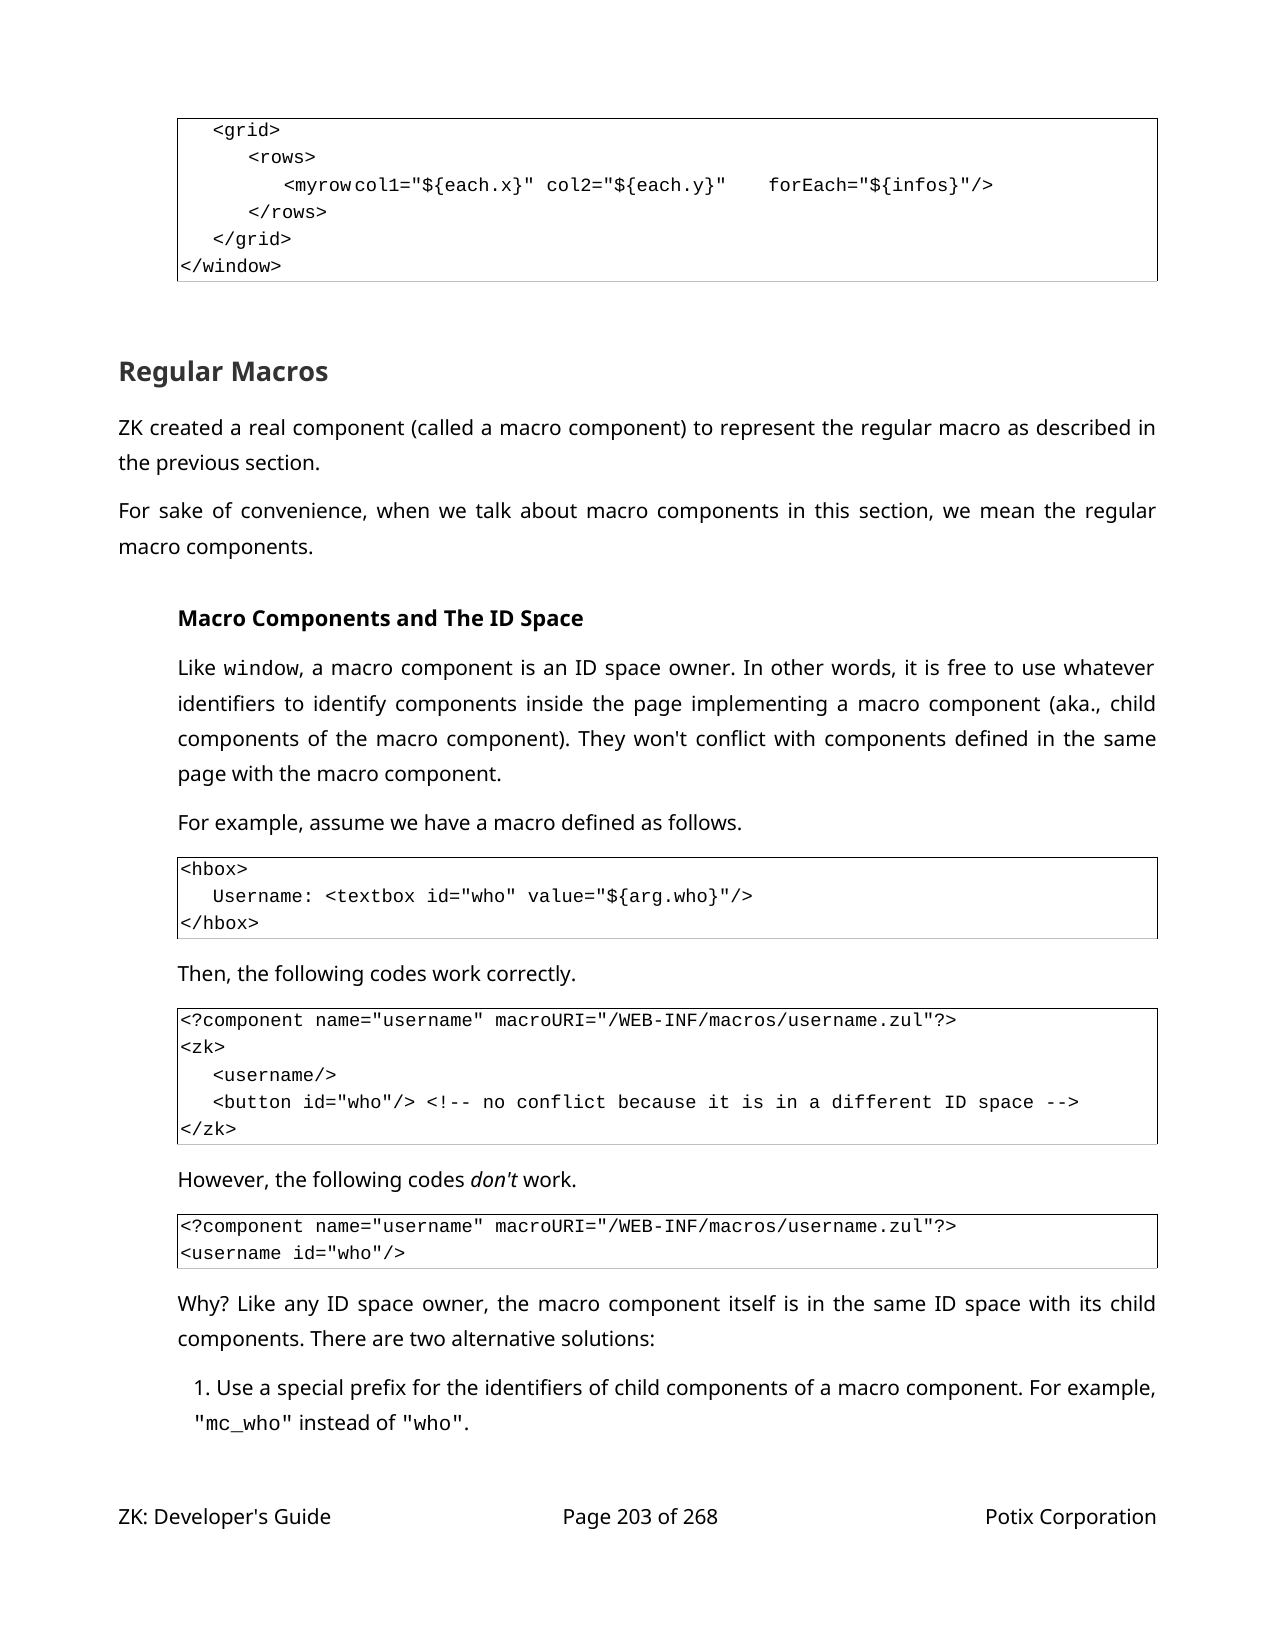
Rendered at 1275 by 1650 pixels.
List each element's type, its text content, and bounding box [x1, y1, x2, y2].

text For example, assume we have a macro defined as follows. [177, 808, 1157, 836]
text <zk> [178, 1035, 1157, 1059]
text Then, the following codes work correctly. [177, 959, 1157, 987]
text </grid> [178, 227, 1157, 251]
text For sake of convenience, when we talk about macro components in this section, we mean the regular macro components. [118, 497, 1157, 560]
text Like window, a macro component is an ID space owner. In other words, it is free to use whatever identifiers to identify components inside the page implementing a macro component (aka., child components of the macro component). They won't conflict with components defined in the same page with the macro component. [177, 653, 1157, 787]
subtitle Regular Macros [118, 352, 1157, 389]
text <button id="who"/> <!-- no conflict because it is in a different ID space --> [178, 1089, 1157, 1114]
text However, the following codes don't work. [177, 1165, 1157, 1193]
text <grid> [178, 119, 1157, 142]
text <username id="who"/> [178, 1241, 1157, 1268]
text </hbox> [178, 911, 1157, 938]
text Why? Like any ID space owner, the macro component itself is in the same ID space with its child components. There are two alternative solutions: [177, 1289, 1157, 1352]
text <hbox> [178, 858, 1157, 881]
text </rows> [178, 200, 1157, 224]
text Username: <textbox id="who" value="${arg.who}"/> [178, 884, 1157, 908]
text <username/> [178, 1062, 1157, 1087]
text </window> [178, 254, 1157, 281]
text <myrow col1="${each.x}" col2="${each.y}" forEach="${infos}"/> [178, 172, 1157, 197]
text <?component name="username" macroURI="/WEB-INF/macros/username.zul"?> [178, 1215, 1157, 1238]
text <rows> [178, 145, 1157, 169]
text <?component name="username" macroURI="/WEB-INF/macros/username.zul"?> [178, 1009, 1157, 1032]
text </zk> [178, 1117, 1157, 1144]
list 1. Use a special prefix for the identifiers of child components of a macro component. For example, "mc_who" instead of "who". [156, 1373, 1157, 1436]
text ZK created a real component (called a macro component) to represent the regular macro as described in the previous section. [118, 413, 1157, 476]
subtitle Macro Components and The ID Space [177, 603, 1157, 633]
